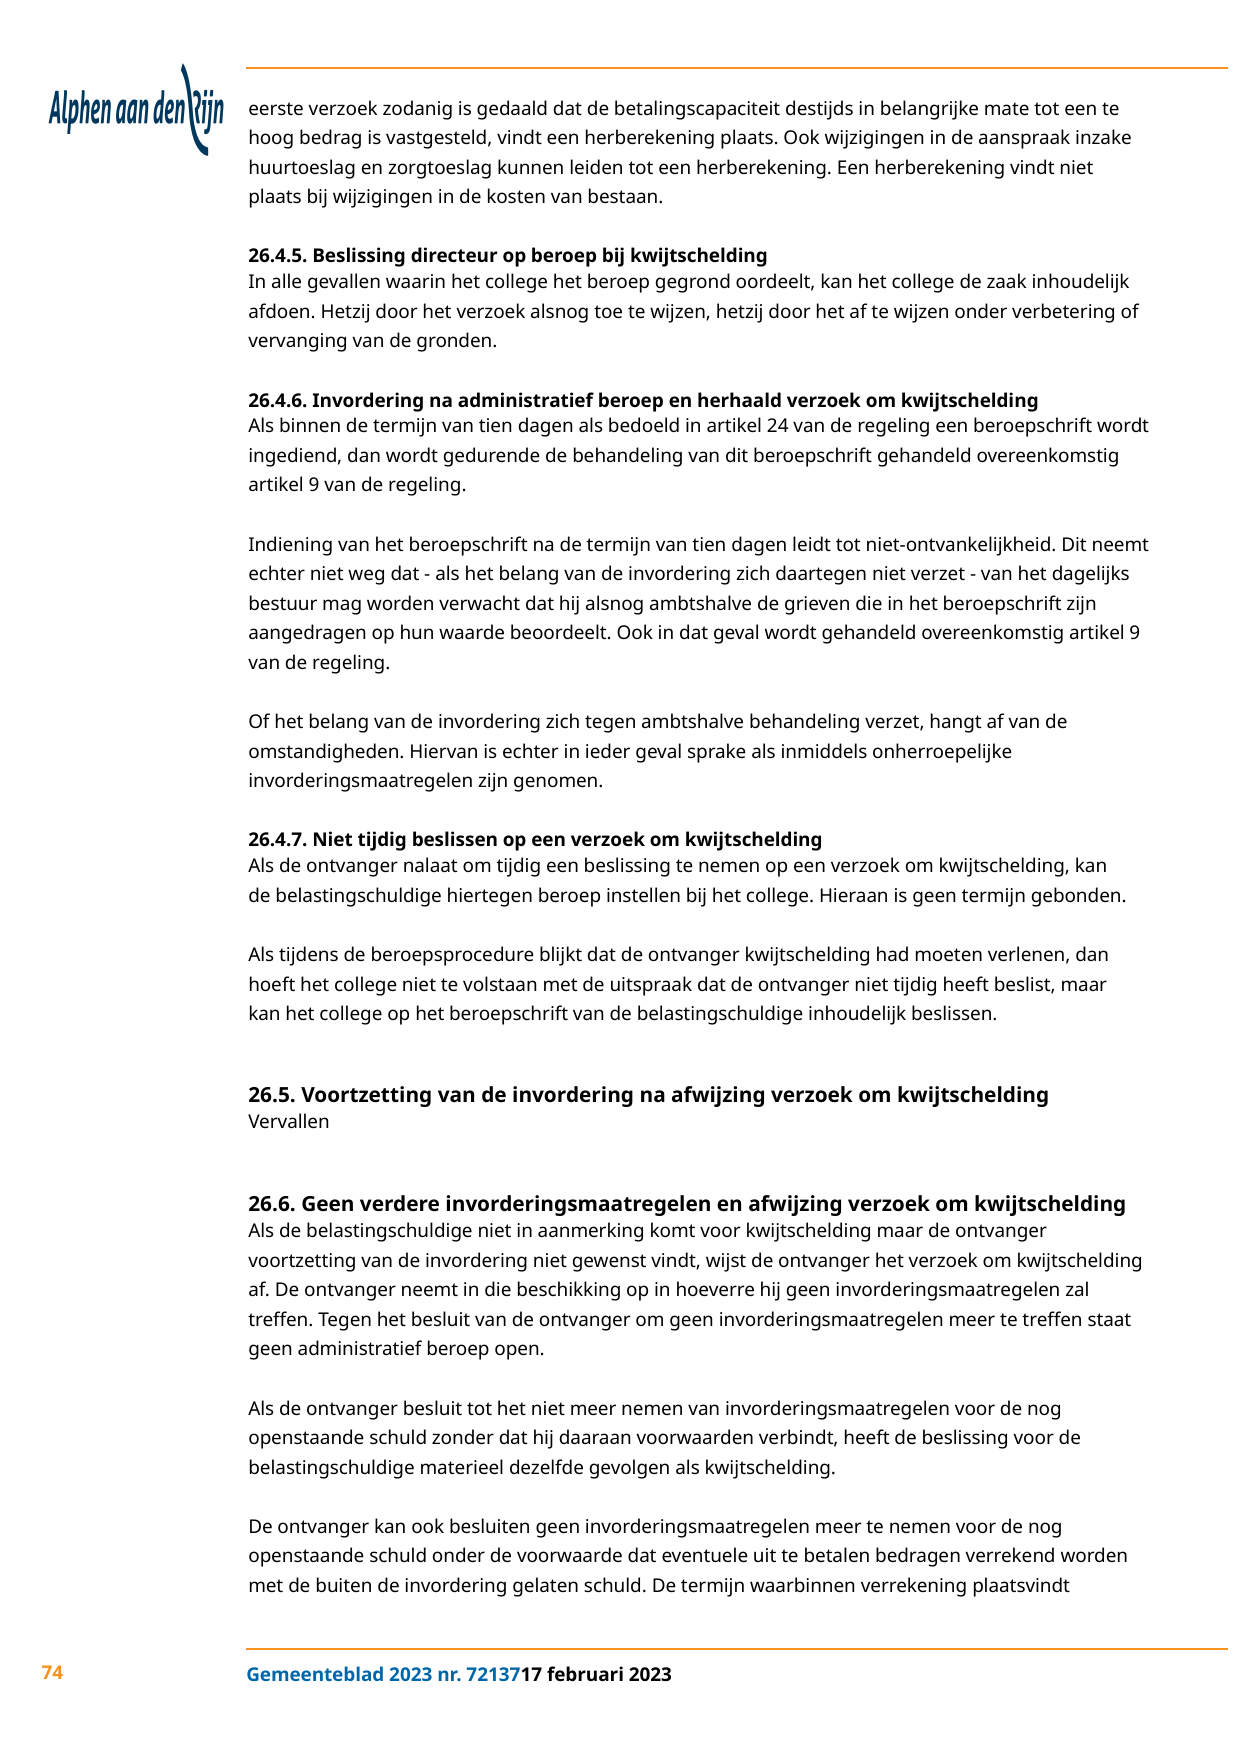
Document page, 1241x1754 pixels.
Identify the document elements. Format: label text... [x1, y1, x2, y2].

text plaats bij wijzigingen in de kosten van bestaan. [248, 183, 1152, 209]
text In alle gevallen waarin het college het beroep gegrond oordeelt, kan het college de zaak inhoudelijk [248, 268, 1152, 294]
text 26.4.6. Invordering na administratief beroep en herhaald verzoek om kwijtschelding [248, 387, 1152, 412]
text Als binnen de termijn van tien dagen als bedoeld in artikel 24 van de regeling een beroepschrift wordt ingediend, dan wordt gedurende de behandeling van dit beroepschrift gehandeld overeenkomstig artikel 9 van de regeling. [248, 412, 1152, 497]
text huurtoeslag en zorgtoeslag kunnen leiden tot een herberekening. Een herberekening vindt niet [248, 154, 1152, 180]
text 26.6. Geen verdere invorderingsmaatregelen en afwijzing verzoek om kwijtschelding [248, 1189, 1152, 1217]
text hoeft het college niet te volstaan met de uitspraak dat de ontvanger niet tijdig heeft beslist, maar [248, 971, 1152, 996]
text eerste verzoek zodanig is gedaald dat de betalingscapaciteit destijds in belangrijke mate tot een te [248, 95, 1152, 121]
text treffen. Tegen het besluit van de ontvanger om geen invorderingsmaatregelen meer te treffen staat geen administratief beroep open. [248, 1306, 1152, 1361]
text invorderingsmaatregelen zijn genomen. [248, 767, 1152, 793]
picture [41, 47, 231, 172]
text openstaande schuld zonder dat hij daaraan voorwaarden verbindt, heeft de beslissing voor de [248, 1424, 1152, 1450]
text Vervallen [248, 1109, 1152, 1134]
text afdoen. Hetzij door het verzoek alsnog toe te wijzen, hetzij door het af te wijzen onder verbetering of [248, 298, 1152, 324]
text met de buiten de invordering gelaten schuld. De termijn waarbinnen verrekening plaatsvindt [248, 1572, 1152, 1598]
text Als de ontvanger nalaat om tijdig een beslissing te nemen op een verzoek om kwijtschelding, kan [248, 852, 1152, 878]
text De ontvanger kan ook besluiten geen invorderingsmaatregelen meer te nemen voor de nog [248, 1513, 1152, 1539]
text 26.5. Voortzetting van de invordering na afwijzing verzoek om kwijtschelding [248, 1080, 1152, 1109]
text Of het belang van de invordering zich tegen ambtshalve behandeling verzet, hangt af van de [248, 708, 1152, 734]
text omstandigheden. Hiervan is echter in ieder geval sprake als inmiddels onherroepelijke [248, 738, 1152, 764]
text 26.4.7. Niet tijdig beslissen op een verzoek om kwijtschelding [248, 827, 1152, 852]
text 26.4.5. Beslissing directeur op beroep bij kwijtschelding [248, 243, 1152, 268]
text Indiening van het beroepschrift na de termijn van tien dagen leidt tot niet-ontvankelijkheid. Dit neemt echter niet weg dat - als het belang van de invordering zich daartegen niet verzet - van het dagelijks bestuur mag worden verwacht dat hij alsnog ambtshalve de grieven die in het beroepschrift zijn aangedragen op hun waarde beoordeelt. Ook in dat geval wordt gehandeld overeenkomstig artikel 9 van de regeling. [248, 531, 1152, 675]
text hoog bedrag is vastgesteld, vindt een herberekening plaats. Ook wijzigingen in de aanspraak inzake [248, 124, 1152, 150]
text Als de ontvanger besluit tot het niet meer nemen van invorderingsmaatregelen voor de nog [248, 1395, 1152, 1420]
text Als tijdens de beroepsprocedure blijkt dat de ontvanger kwijtschelding had moeten verlenen, dan [248, 941, 1152, 967]
text kan het college op het beroepschrift van de belastingschuldige inhoudelijk beslissen. [248, 1000, 1152, 1026]
text Als de belastingschuldige niet in aanmerking komt voor kwijtschelding maar de ontvanger [248, 1217, 1152, 1243]
text vervanging van de gronden. [248, 328, 1152, 353]
text openstaande schuld onder de voorwaarde dat eventuele uit te betalen bedragen verrekend worden [248, 1543, 1152, 1568]
text belastingschuldige materieel dezelfde gevolgen als kwijtschelding. [248, 1454, 1152, 1479]
text de belastingschuldige hiertegen beroep instellen bij het college. Hieraan is geen termijn gebonden. [248, 882, 1152, 908]
text voortzetting van de invordering niet gewenst vindt, wijst de ontvanger het verzoek om kwijtschelding af. De ontvanger neemt in die beschikking op in hoeverre hij geen invorderingsmaatregelen zal [248, 1247, 1152, 1302]
